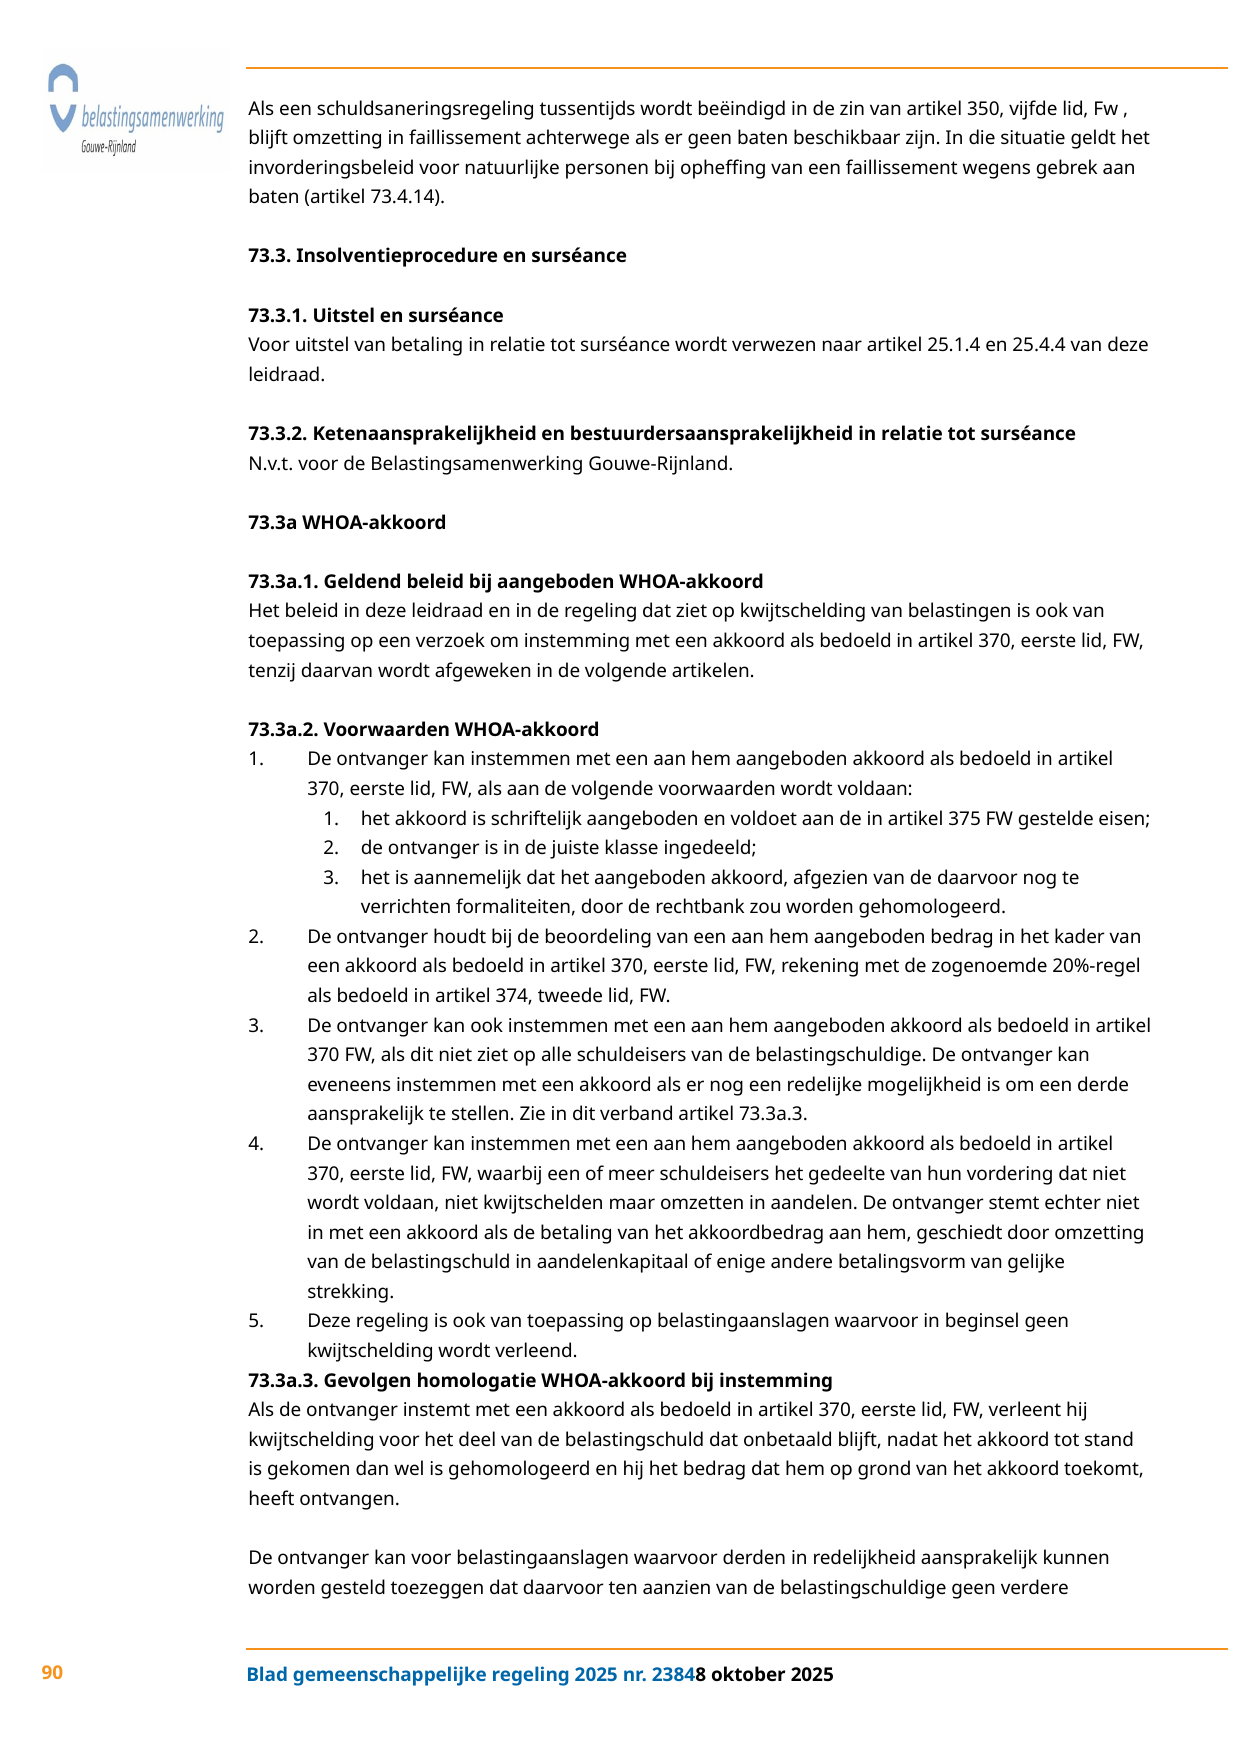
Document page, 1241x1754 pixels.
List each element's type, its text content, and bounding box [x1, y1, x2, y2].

list De ontvanger houdt bij de beoordeling van een aan hem aangeboden bedrag in het kader van een akkoord als bedoeld in artikel 370, eerste lid, FW, rekening met de zogenoemde 20%-regel als bedoeld in artikel 374, tweede lid, FW. [248, 923, 1152, 1008]
list Deze regeling is ook van toepassing op belastingaanslagen waarvoor in beginsel geen kwijtschelding wordt verleend. [248, 1308, 1152, 1363]
list het is aannemelijk dat het aangeboden akkoord, afgezien van de daarvoor nog te verrichten formaliteiten, door de rechtbank zou worden gehomologeerd. [323, 864, 1152, 919]
text 73.3a.1. Geldend beleid bij aangeboden WHOA-akkoord [248, 568, 1152, 594]
list het akkoord is schriftelijk aangeboden en voldoet aan de in artikel 375 FW gestelde eisen; [323, 805, 1152, 831]
text 73.3.2. Ketenaansprakelijkheid en bestuurdersaansprakelijkheid in relatie tot surséance [248, 420, 1152, 446]
text 73.3a.2. Voorwaarden WHOA-akkoord [248, 716, 1152, 742]
text 73.3a.3. Gevolgen homologatie WHOA-akkoord bij instemming [248, 1367, 1152, 1393]
list de ontvanger is in de juiste klasse ingedeeld; [323, 834, 1152, 860]
list De ontvanger kan instemmen met een aan hem aangeboden akkoord als bedoeld in artikel 370, eerste lid, FW, waarbij een of meer schuldeisers het gedeelte van hun vordering dat niet wordt voldaan, niet kwijtschelden maar omzetten in aandelen. De ontvanger stemt echter niet in met een akkoord als de betaling van het akkoordbedrag aan hem, geschiedt door omzetting van de belastingschuld in aandelenkapitaal of enige andere betalingsvorm van gelijke strekking. [248, 1130, 1152, 1304]
text 73.3. Insolventieprocedure en surséance [248, 243, 1152, 268]
text Als de ontvanger instemt met een akkoord als bedoeld in artikel 370, eerste lid, FW, verleent hij kwijtschelding voor het deel van de belastingschuld dat onbetaald blijft, nadat het akkoord tot stand is gekomen dan wel is gehomologeerd en hij het bedrag dat hem op grond van het akkoord toekomt, heeft ontvangen. [248, 1396, 1152, 1511]
text 73.3a WHOA-akkoord [248, 509, 1152, 535]
list De ontvanger kan ook instemmen met een aan hem aangeboden akkoord als bedoeld in artikel 370 FW, als dit niet ziet op alle schuldeisers van de belastingschuldige. De ontvanger kan eveneens instemmen met een akkoord als er nog een redelijke mogelijkheid is om een derde aansprakelijk te stellen. Zie in dit verband artikel 73.3a.3. [248, 1012, 1152, 1126]
text Het beleid in deze leidraad en in de regeling dat ziet op kwijtschelding van belastingen is ook van toepassing op een verzoek om instemming met een akkoord als bedoeld in artikel 370, eerste lid, FW, tenzij daarvan wordt afgeweken in de volgende artikelen. [248, 598, 1152, 683]
picture [41, 47, 231, 172]
text Als een schuldsaneringsregeling tussentijds wordt beëindigd in de zin van artikel 350, vijfde lid, Fw , blijft omzetting in faillissement achterwege als er geen baten beschikbaar zijn. In die situatie geldt het invorderingsbeleid voor natuurlijke personen bij opheffing van een faillissement wegens gebrek aan baten (artikel 73.4.14). [248, 95, 1152, 209]
text 73.3.1. Uitstel en surséance [248, 302, 1152, 328]
text Voor uitstel van betaling in relatie tot surséance wordt verwezen naar artikel 25.1.4 en 25.4.4 van deze leidraad. [248, 331, 1152, 387]
text N.v.t. voor de Belastingsamenwerking Gouwe-Rijnland. [248, 450, 1152, 476]
list De ontvanger kan instemmen met een aan hem aangeboden akkoord als bedoeld in artikel 370, eerste lid, FW, als aan de volgende voorwaarden wordt voldaan: [248, 746, 1152, 801]
text De ontvanger kan voor belastingaanslagen waarvoor derden in redelijkheid aansprakelijk kunnen worden gesteld toezeggen dat daarvoor ten aanzien van de belastingschuldige geen verdere [248, 1544, 1152, 1600]
